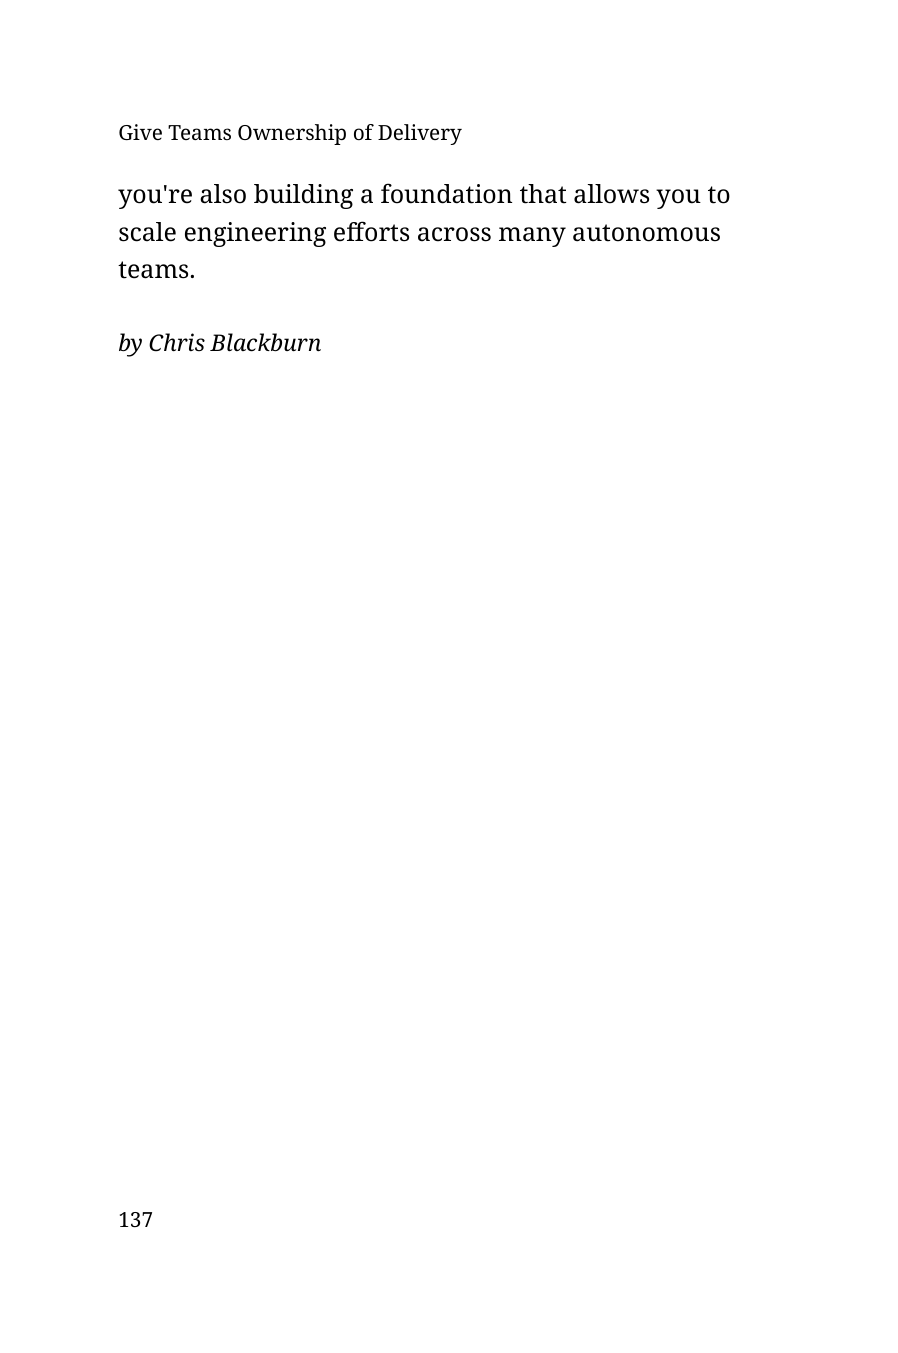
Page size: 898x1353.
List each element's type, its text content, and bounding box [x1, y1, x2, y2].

text by Chris Blackburn [118, 327, 779, 358]
text you're also building a foundation that allows you to scale engineering efforts across many autonomous teams. [118, 177, 779, 286]
